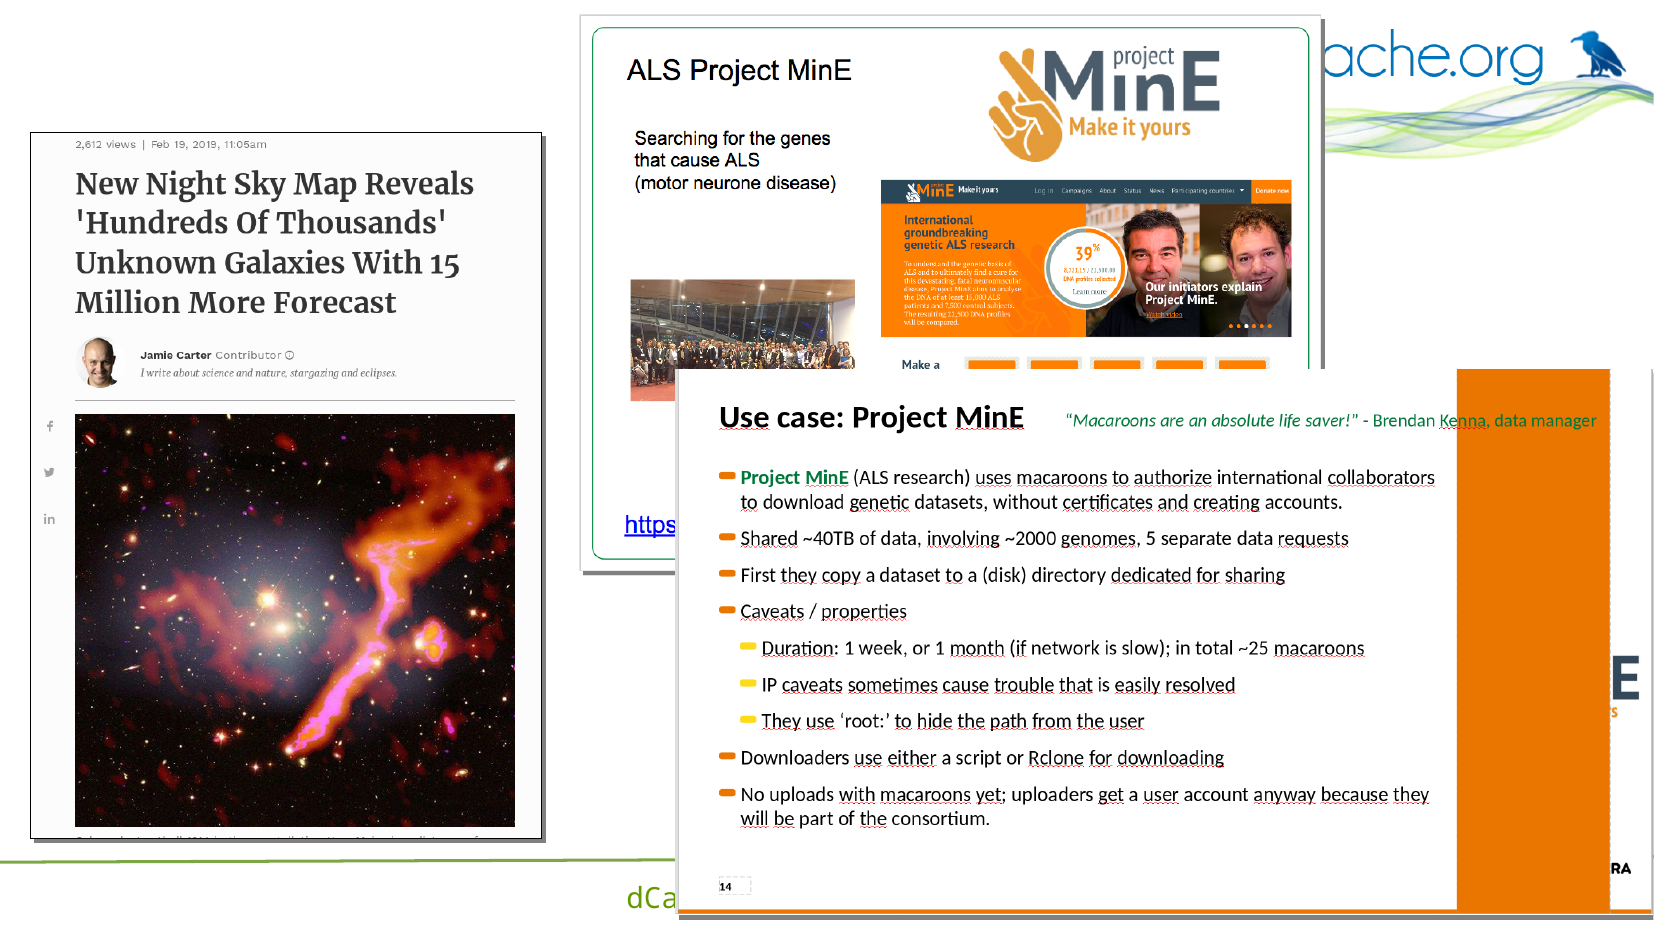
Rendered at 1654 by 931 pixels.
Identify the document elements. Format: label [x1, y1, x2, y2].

picture [30, 131, 542, 839]
picture [579, 14, 1654, 916]
